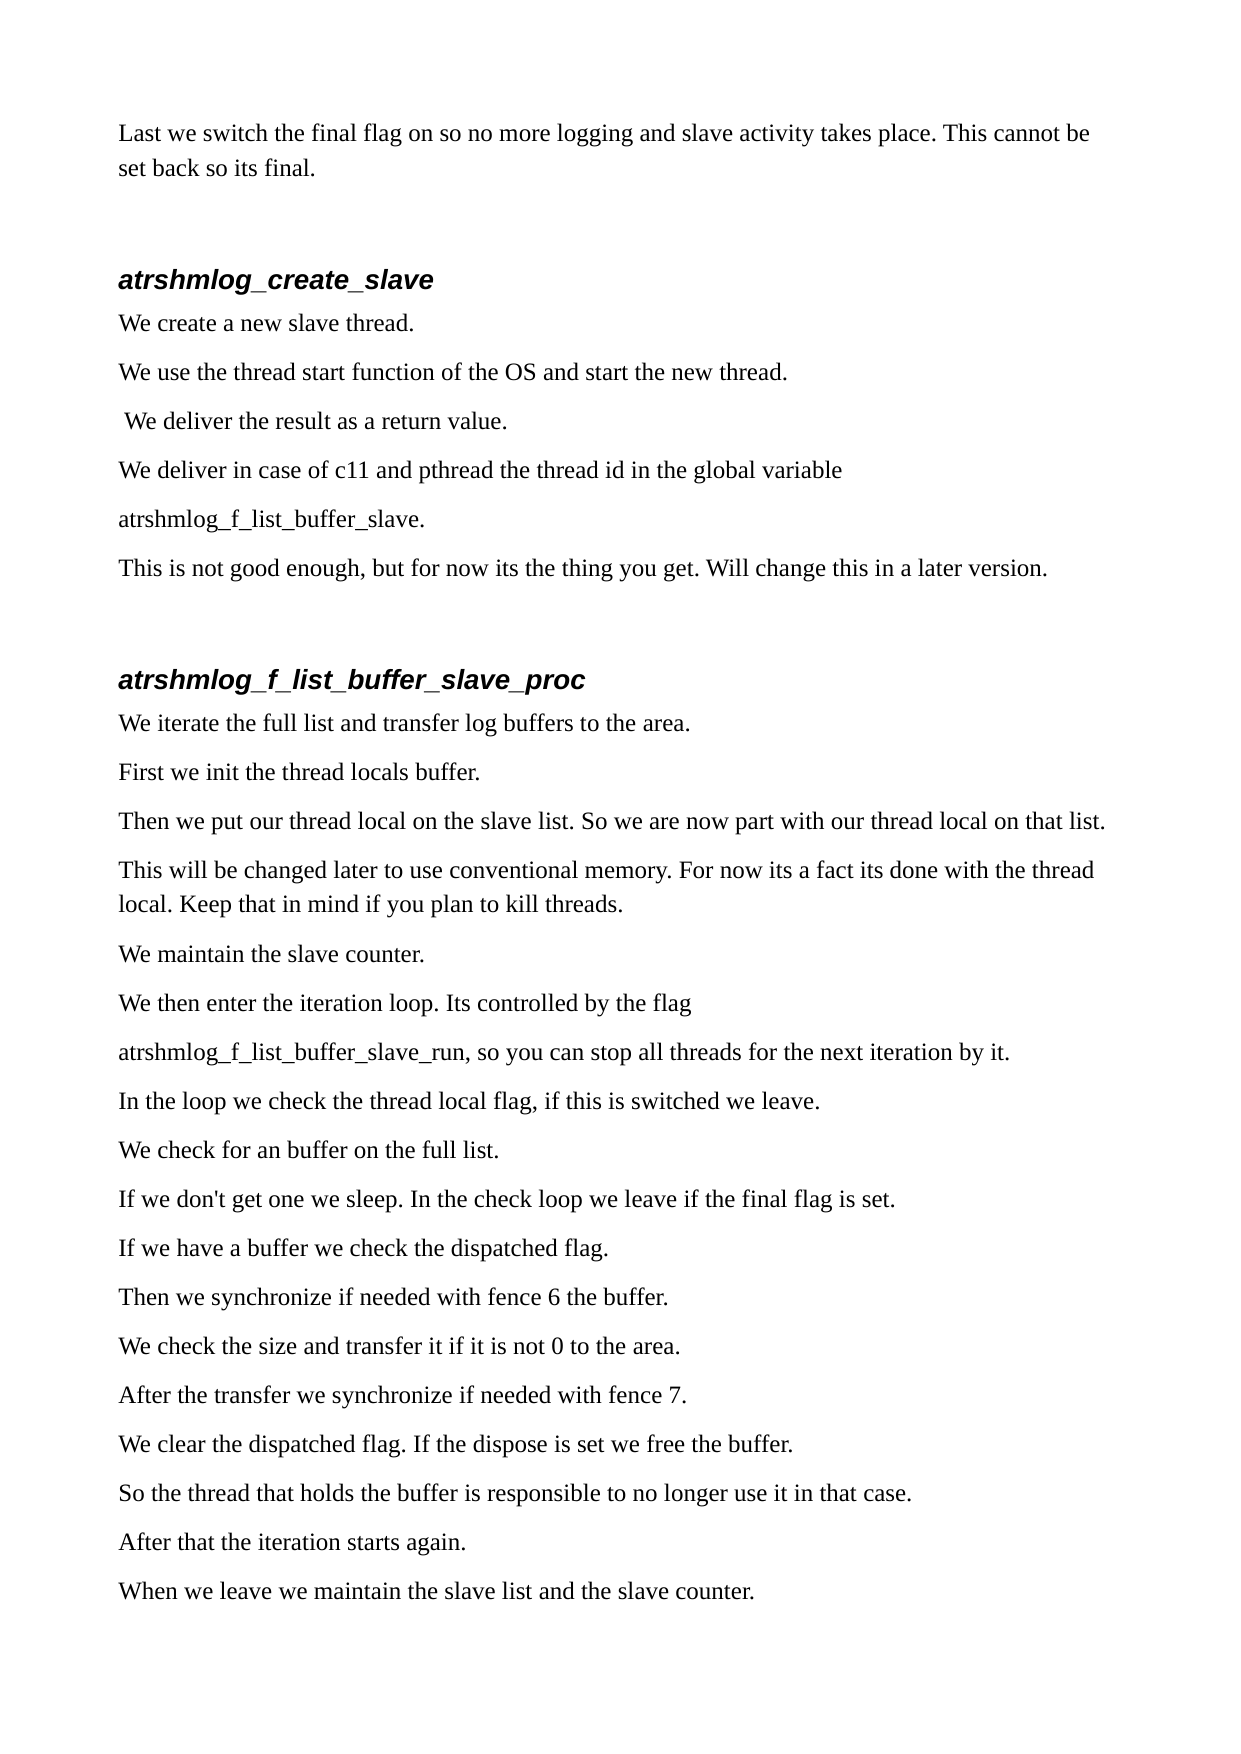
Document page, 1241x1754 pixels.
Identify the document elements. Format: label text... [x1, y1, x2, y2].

text We create a new slave thread. [118, 308, 1122, 336]
text We then enter the iteration loop. Its controlled by the flag [118, 988, 1122, 1016]
text We maintain the slave counter. [118, 939, 1122, 967]
text We use the thread start function of the OS and start the new thread. [118, 357, 1122, 385]
text We check the size and transfer it if it is not 0 to the area. [118, 1331, 1122, 1360]
text If we have a buffer we check the dispatched flag. [118, 1233, 1122, 1262]
text We deliver in case of c11 and pthread the thread id in the global variable [118, 455, 1122, 483]
text Then we put our thread local on the slave list. So we are now part with our thread local on that list. [118, 806, 1122, 835]
text After the transfer we synchronize if needed with fence 7. [118, 1380, 1122, 1409]
text We iterate the full list and transfer log buffers to the area. [118, 708, 1122, 737]
text This will be changed later to use conventional memory. For now its a fact its done with the thread local. Keep that in mind if you plan to kill threads. [118, 855, 1122, 918]
text Then we synchronize if needed with fence 6 the buffer. [118, 1282, 1122, 1311]
subtitle atrshmlog_f_list_buffer_slave_proc [118, 663, 1122, 695]
text When we leave we maintain the slave list and the slave counter. [118, 1576, 1122, 1605]
text We clear the dispatched flag. If the dispose is set we free the buffer. [118, 1429, 1122, 1458]
text atrshmlog_f_list_buffer_slave. [118, 504, 1122, 533]
text We deliver the result as a return value. [118, 406, 1122, 434]
text This is not good enough, but for now its the thing you get. Will change this in a later version. [118, 553, 1122, 582]
text First we init the thread locals buffer. [118, 757, 1122, 786]
text atrshmlog_f_list_buffer_slave_run, so you can stop all threads for the next iteration by it. [118, 1037, 1122, 1066]
text After that the iteration starts again. [118, 1527, 1122, 1556]
text We check for an buffer on the full list. [118, 1135, 1122, 1164]
text In the loop we check the thread local flag, if this is switched we leave. [118, 1086, 1122, 1114]
text So the thread that holds the buffer is responsible to no longer use it in that case. [118, 1478, 1122, 1507]
text If we don't get one we sleep. In the check loop we leave if the final flag is set. [118, 1184, 1122, 1213]
subtitle atrshmlog_create_slave [118, 263, 1122, 295]
text Last we switch the final flag on so no more logging and slave activity takes place. This cannot be set back so its final. [118, 118, 1122, 181]
